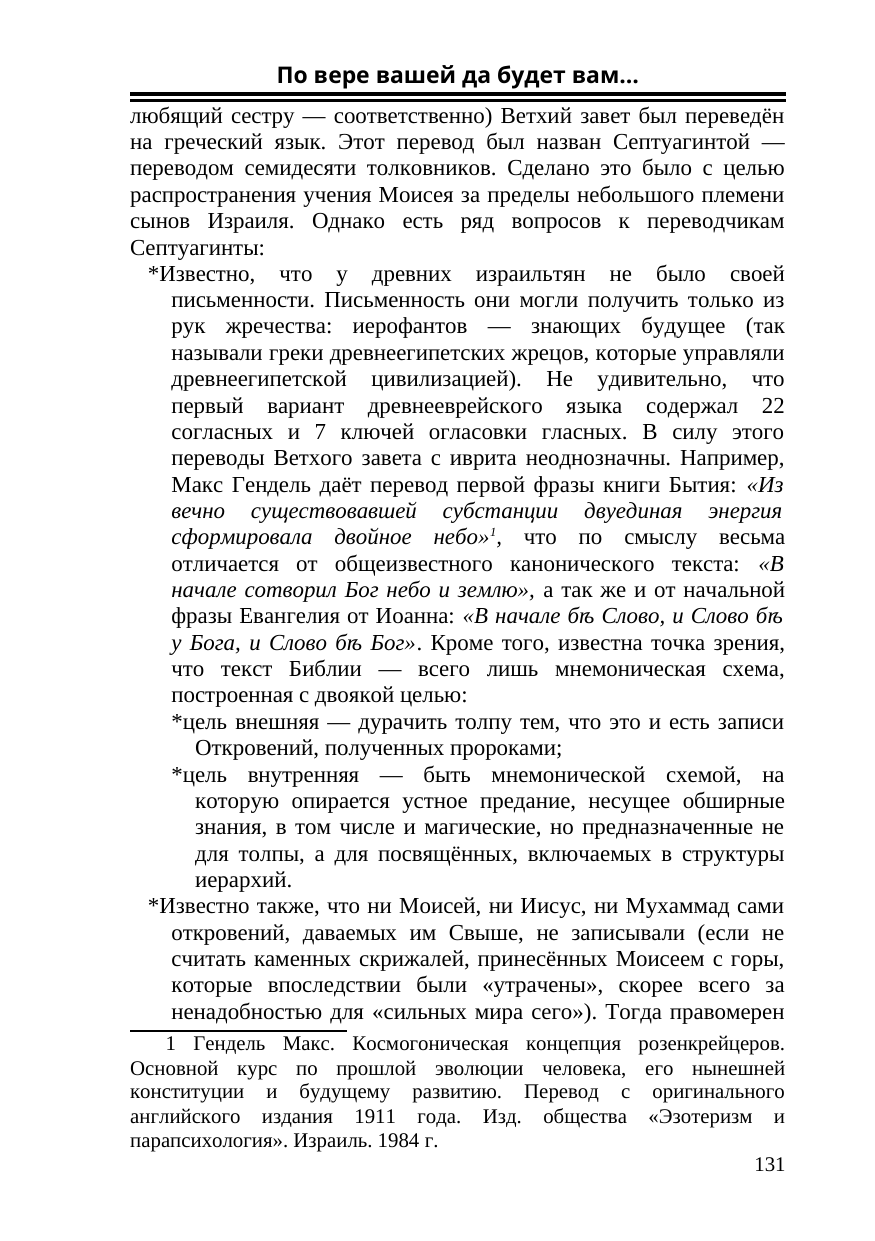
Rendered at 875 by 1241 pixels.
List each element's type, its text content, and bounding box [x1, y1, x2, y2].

text любящий сестру — соответственно) Ветхий завет был переведён на греческий язык. Этот перевод был назван Септуагинтой — переводом семидесяти толковников. Сделано это было с целью распространения учения Моисея за пределы небольшого племени сынов Израиля. Однако есть ряд вопросов к переводчикам Септуагинты: [130, 102, 786, 260]
list Гендель Макс. Космогоническая концепция розенкрейцеров. Основной курс по прошлой эволюции человека, его нынешней конституции и будущему развитию. Перевод с оригинального английского издания 1911 года. Изд. общества «Эзотеризм и парапсихология». Израиль. 1984 г. [130, 1031, 786, 1152]
list Известно также, что ни Моисей, ни Иисус, ни Мухаммад сами откровений, даваемых им Свыше, не записывали (если не считать каменных скрижалей, принесённых Моисеем с горы, которые впоследствии были «утрачены», скорее всего за ненадобностью для «сильных мира сего»). Тогда правомерен [148, 892, 786, 1024]
list Известно, что у древних израильтян не было своей письменности. Письменность они могли получить только из рук жречества: иерофантов — знающих будущее (так называли греки древнеегипетских жрецов, которые управляли древнеегипетской цивилизацией). Не удивительно, что первый вариант древнееврейского языка содержал 22 согласных и 7 ключей огласовки гласных. В силу этого переводы Ветхого завета с иврита неоднозначны. Например, Макс Гендель даёт перевод первой фразы книги Бытия: «Из вечно существовавшей субстанции двуединая энергия сформировала двойное небо», что по смыслу весьма отличается от общеизвестного канонического текста: «В начале сотворил Бог небо и землю», а так же и от начальной фразы Евангелия от Иоанна: «В начале бѣ Слово, и Слово бѣ у Бога, и Слово бѣ Бог». Кроме того, известна точка зрения, что текст Библии — всего лишь мнемоническая схема, построенная с двоякой целью: [148, 260, 786, 708]
list цель внутренняя — быть мнемонической схемой, на которую опирается устное предание, несущее обширные знания, в том числе и магические, но предназначенные не для толпы, а для посвящённых, включаемых в структуры иерархий. [171, 761, 786, 892]
list цель внешняя — дурачить толпу тем, что это и есть записи Откровений, полученных пророками; [171, 708, 786, 761]
